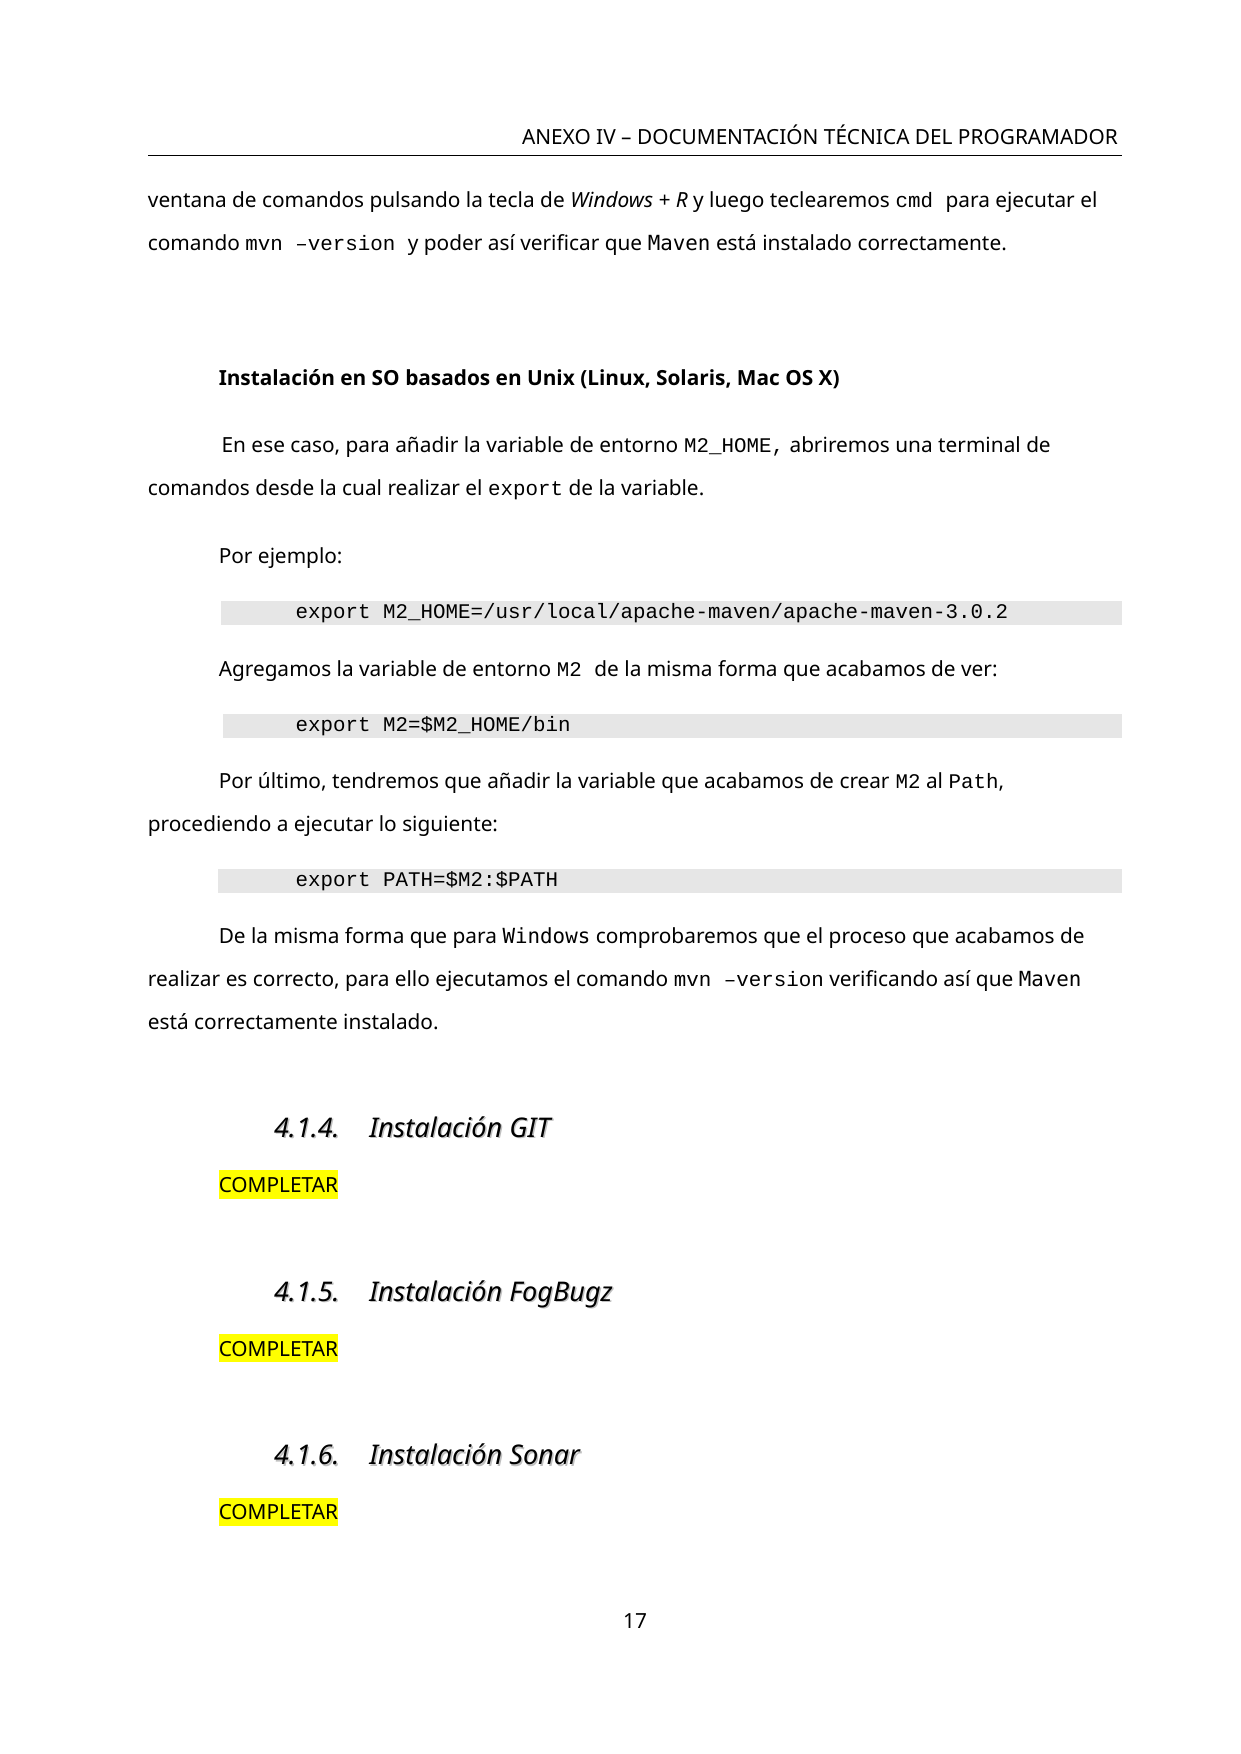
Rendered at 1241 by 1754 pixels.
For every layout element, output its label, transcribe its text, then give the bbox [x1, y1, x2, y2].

text COMPLETAR [148, 1497, 1122, 1526]
text Instalación en SO basados en Unix (Linux, Solaris, Mac OS X) [148, 363, 1122, 391]
text Por ejemplo: [148, 541, 1122, 569]
text export M2_HOME=/usr/local/apache-maven/apache-maven-3.0.2 [221, 601, 1122, 625]
text COMPLETAR [148, 1170, 1122, 1199]
subtitle Instalación FogBugz [339, 1272, 1122, 1309]
text Por último, tendremos que añadir la variable que acabamos de crear M2 al Path, procediendo a ejecutar lo siguiente: [148, 766, 1122, 837]
text ventana de comandos pulsando la tecla de Windows + R y luego teclearemos cmd para ejecutar el comando mvn –version y poder así verificar que Maven está instalado correctamente. [148, 185, 1122, 256]
text Agregamos la variable de entorno M2 de la misma forma que acabamos de ver: [148, 654, 1122, 682]
text De la misma forma que para Windows comprobaremos que el proceso que acabamos de realizar es correcto, para ello ejecutamos el comando mvn –version verificando así que Maven está correctamente instalado. [148, 922, 1122, 1035]
subtitle Instalación Sonar [339, 1436, 1122, 1472]
text COMPLETAR [148, 1334, 1122, 1362]
subtitle Instalación GIT [339, 1108, 1122, 1145]
text En ese caso, para añadir la variable de entorno M2_HOME, abriremos una terminal de comandos desde la cual realizar el export de la variable. [148, 431, 1122, 502]
text export M2=$M2_HOME/bin [223, 714, 1122, 738]
text export PATH=$M2:$PATH [218, 869, 1122, 893]
